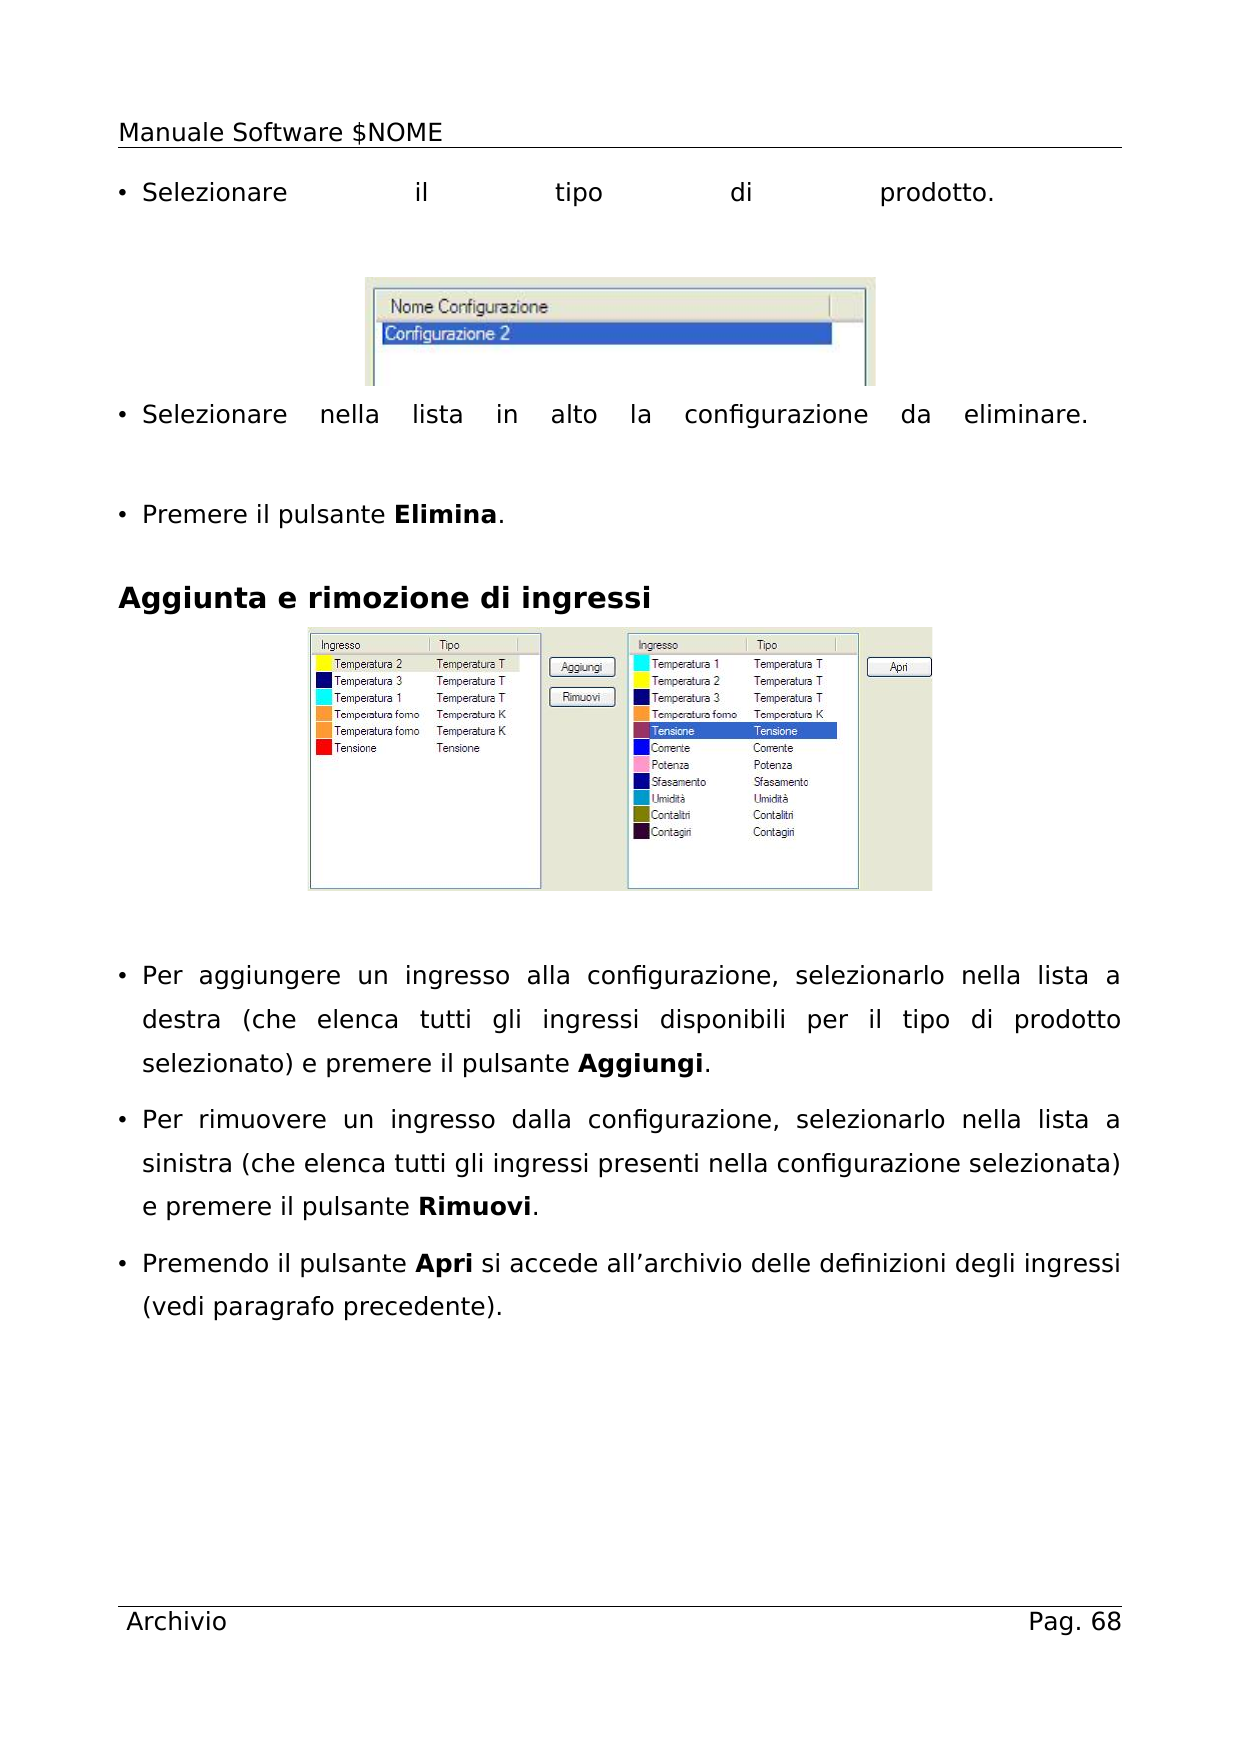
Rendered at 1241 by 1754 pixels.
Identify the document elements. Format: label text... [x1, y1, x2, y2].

picture [307, 627, 933, 891]
subtitle Aggiunta e rimozione di ingressi [118, 581, 1122, 615]
list Selezionare il tipo di prodotto. [118, 178, 1122, 251]
list Premere il pulsante Elimina. [118, 500, 1122, 529]
list Selezionare nella lista in alto la configurazione da eliminare. [118, 386, 1122, 473]
list Per rimuovere un ingresso dalla configurazione, selezionarlo nella lista a sinistra (che elenca tutti gli ingressi presenti nella configurazione selezionata) e premere il pulsante Rimuovi. [118, 1105, 1122, 1222]
list Premendo il pulsante Apri si accede all’archivio delle definizioni degli ingressi (vedi paragrafo precedente). [118, 1249, 1122, 1322]
picture [364, 277, 876, 386]
list Per aggiungere un ingresso alla configurazione, selezionarlo nella lista a destra (che elenca tutti gli ingressi disponibili per il tipo di prodotto selezionato) e premere il pulsante Aggiungi. [118, 961, 1122, 1078]
